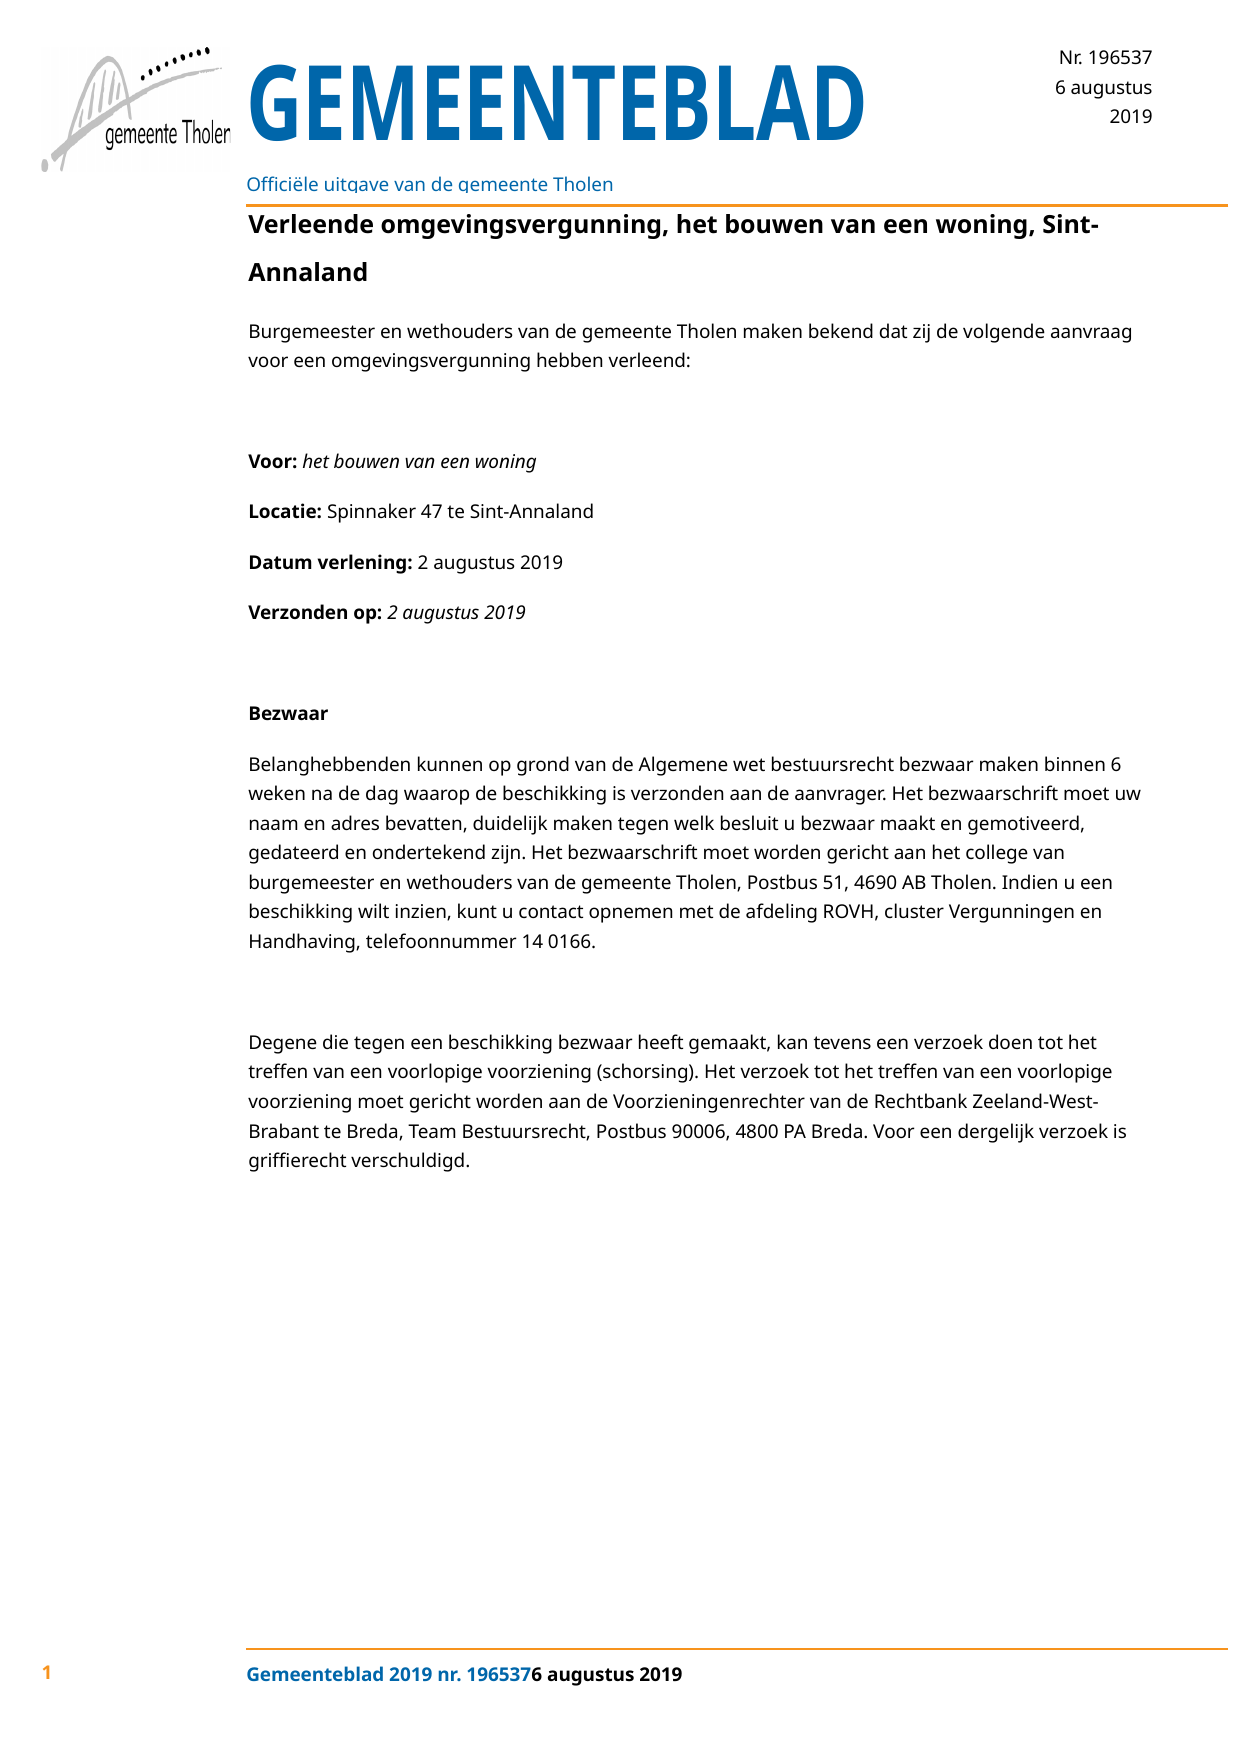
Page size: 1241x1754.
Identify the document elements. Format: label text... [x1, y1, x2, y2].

picture [41, 47, 231, 172]
text Belanghebbenden kunnen op grond van de Algemene wet bestuursrecht bezwaar maken binnen 6 weken na de dag waarop de beschikking is verzonden aan de aanvrager. Het bezwaarschrift moet uw naam en adres bevatten, duidelijk maken tegen welk besluit u bezwaar maakt en gemotiveerd, gedateerd en ondertekend zijn. Het bezwaarschrift moet worden gericht aan het college van burgemeester en wethouders van de gemeente Tholen, Postbus 51, 4690 AB Tholen. Indien u een beschikking wilt inzien, kunt u contact opnemen met de afdeling ROVH, cluster Vergunningen en Handhaving, telefoonnummer 14 0166. [248, 751, 1152, 954]
text Degene die tegen een beschikking bezwaar heeft gemaakt, kan tevens een verzoek doen tot het treffen van een voorlopige voorziening (schorsing). Het verzoek tot het treffen van een voorlopige voorziening moet gericht worden aan de Voorzieningenrechter van de Rechtbank Zeeland-West-Brabant te Breda, Team Bestuursrecht, Postbus 90006, 4800 PA Breda. Voor een dergelijk verzoek is griffierecht verschuldigd. [248, 1029, 1152, 1173]
text Verleende omgevingsvergunning, het bouwen van een woning, Sint-Annaland [248, 207, 1152, 288]
text Burgemeester en wethouders van de gemeente Tholen maken bekend dat zij de volgende aanvraag voor een omgevingsvergunning hebben verleend: [248, 318, 1152, 373]
text Bezwaar [248, 700, 1152, 726]
text Voor: het bouwen van een woning [248, 448, 1152, 474]
text Verzonden op: 2 augustus 2019 [248, 599, 1152, 625]
text Datum verlening: 2 augustus 2019 [248, 549, 1152, 575]
text Locatie: Spinnaker 47 te Sint-Annaland [248, 499, 1152, 524]
